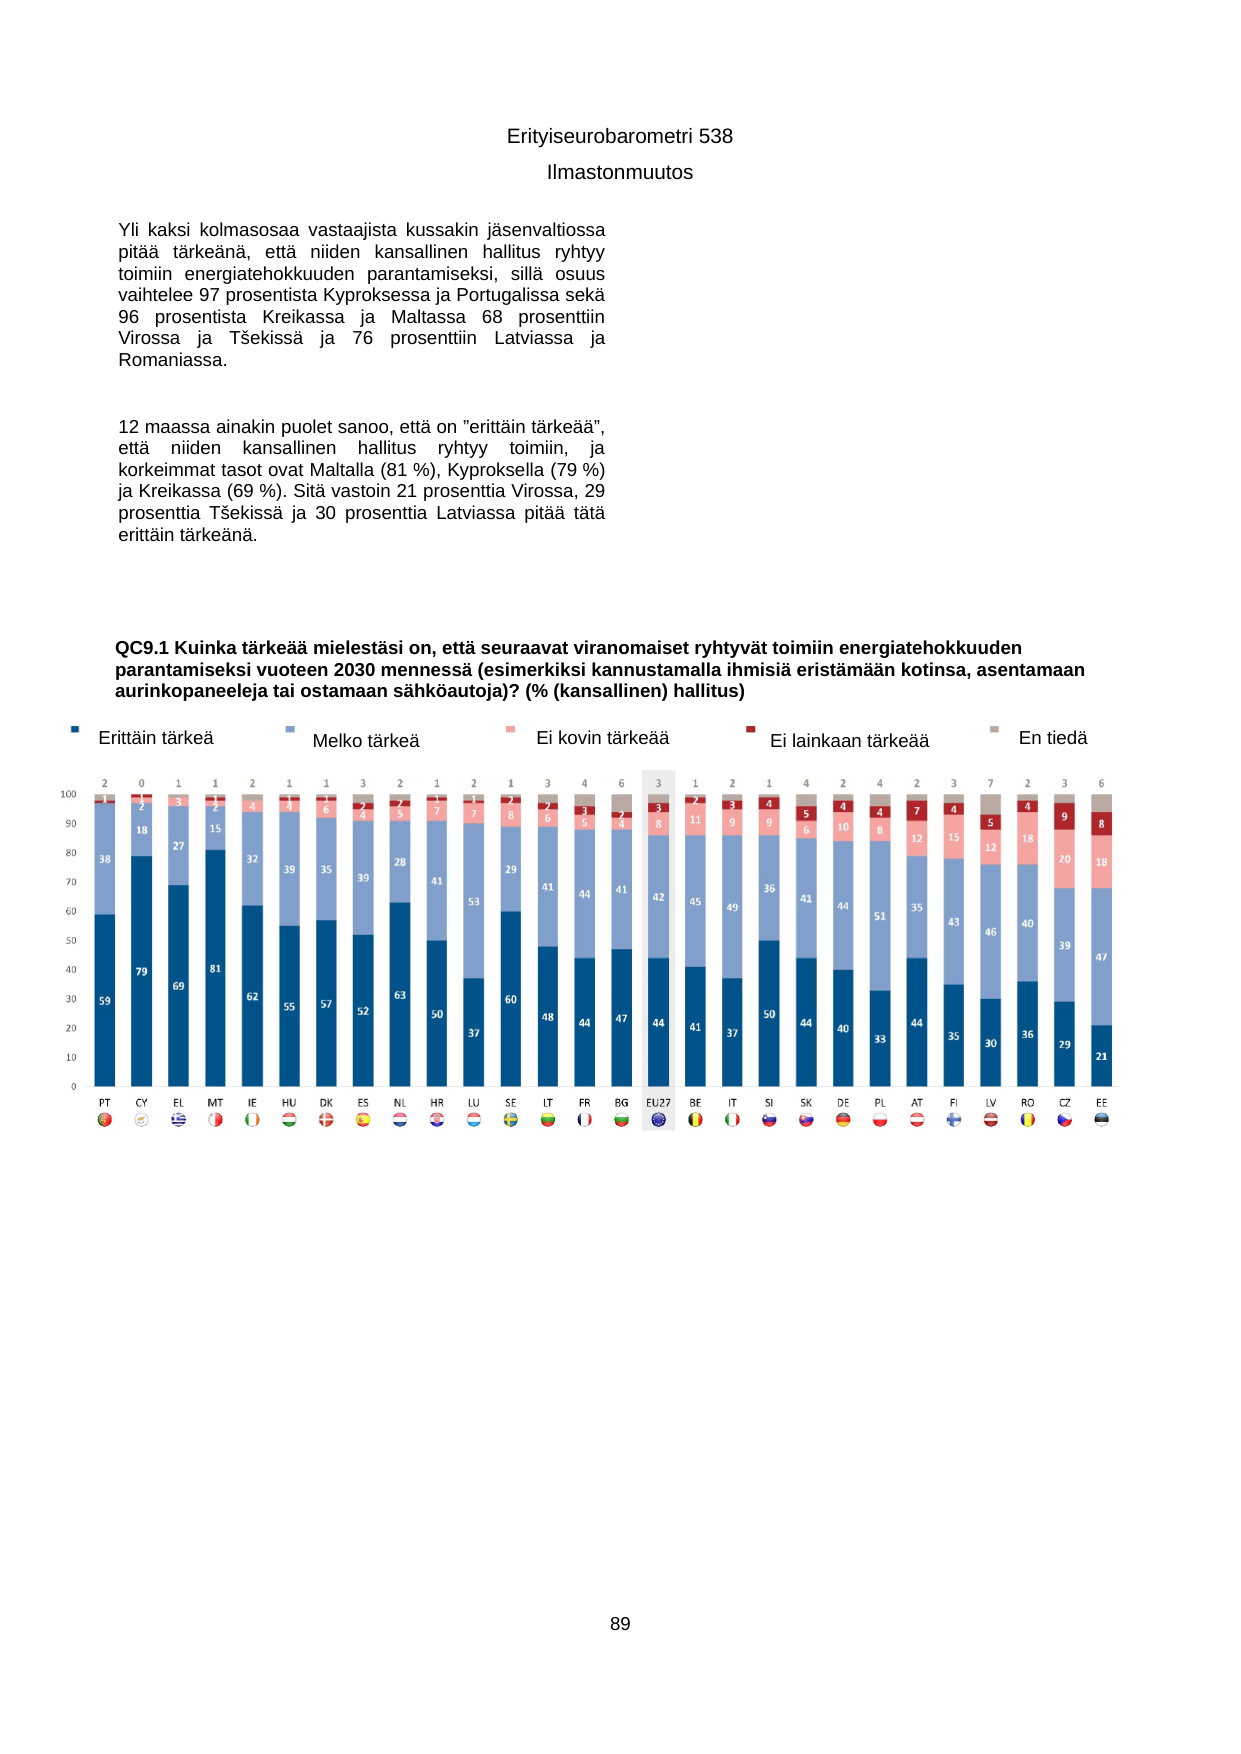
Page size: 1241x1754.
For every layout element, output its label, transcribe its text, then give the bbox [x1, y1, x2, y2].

picture [58, 766, 1128, 1133]
text 12 maassa ainakin puolet sanoo, että on ”erittäin tärkeää”, että niiden kansallinen hallitus ryhtyy toimiin, ja korkeimmat tasot ovat Maltalla (81 %), Kyproksella (79 %) ja Kreikassa (69 %). Sitä vastoin 21 prosenttia Virossa, 29 prosenttia Tšekissä ja 30 prosenttia Latviassa pitää tätä erittäin tärkeänä. [118, 416, 605, 545]
text Yli kaksi kolmasosaa vastaajista kussakin jäsenvaltiossa pitää tärkeänä, että niiden kansallinen hallitus ryhtyy toimiin energiatehokkuuden parantamiseksi, sillä osuus vaihtelee 97 prosentista Kyproksessa ja Portugalissa sekä 96 prosentista Kreikassa ja Maltassa 68 prosenttiin Virossa ja Tšekissä ja 76 prosenttiin Latviassa ja Romaniassa. [118, 219, 605, 370]
picture [58, 719, 1005, 737]
